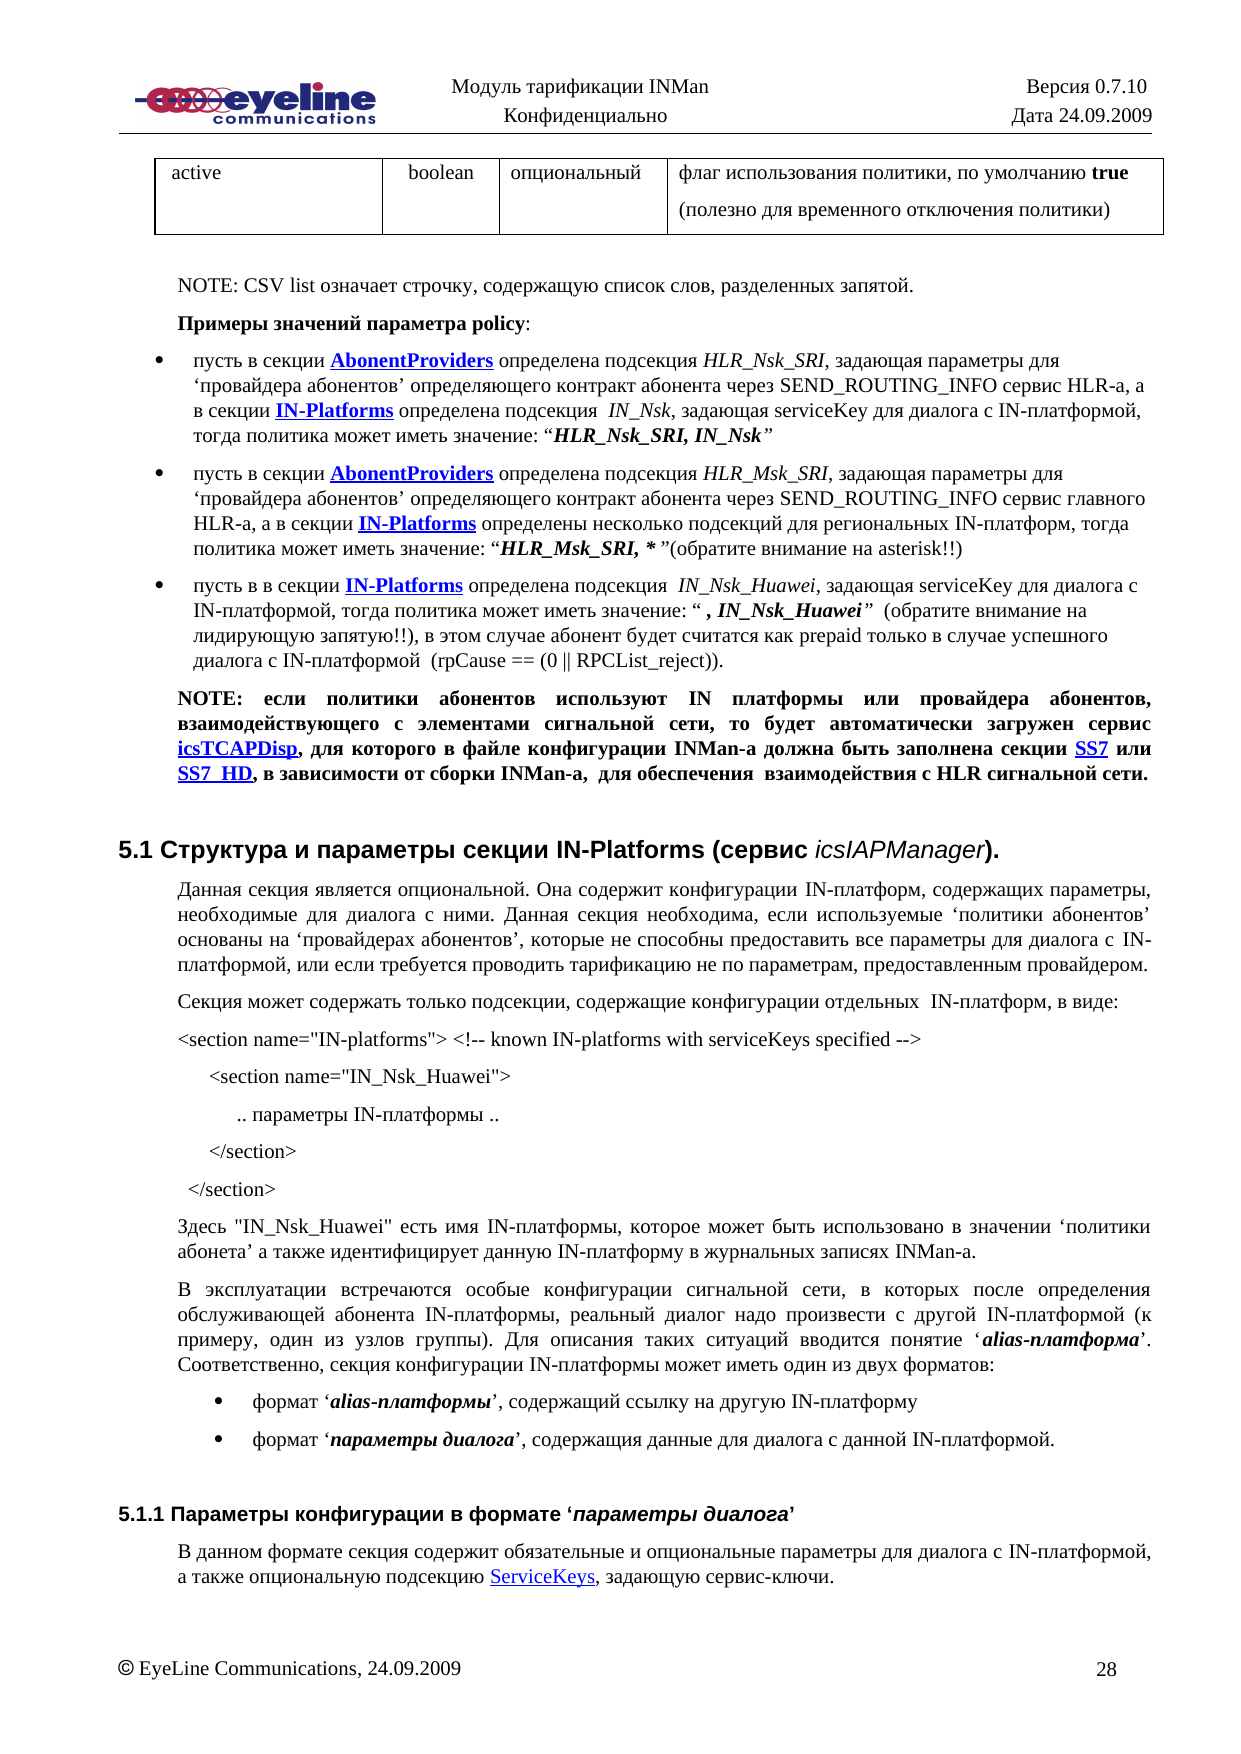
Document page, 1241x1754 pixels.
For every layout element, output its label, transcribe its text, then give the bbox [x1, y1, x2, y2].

list формат ‘параметры диалога’, содержащия данные для диалога с данной IN-платформой. [215, 1426, 1151, 1451]
list пусть в в секции IN-Platforms определена подсекция IN_Nsk_Huawei, задающая serviceKey для диалога с IN-платформой, тогда политика может иметь значение: “ , IN_Nsk_Huawei” (обратите внимание на лидирующую запятую!!), в этом случае абонент будет считатся как prepaid только в случае успешного диалога с IN-платформой (rpCause == (0 || RPCList_reject)). [156, 572, 1151, 672]
text NOTE: если политики абонентов используют IN платформы или провайдера абонентов, взаимодействующего с элементами сигнальной сети, то будет автоматически загружен сервис icsTCAPDisp, для которого в файле конфигурации INMan-a должна быть заполнена секции SS7 или SS7_HD, в зависимости от сборки INMan-a, для обеспечения взаимодействия с HLR сигнальной сети. [177, 685, 1151, 785]
text Данная секция является опциональной. Она содержит конфигурации IN-платформ, содержащих параметры, необходимые для диалога с ними. Данная секция необходима, если используемые ‘политики абонентов’ основаны на ‘провайдерах абонентов’, которые не способны предоставить все параметры для диалога с IN-платформой, или если требуется проводить тарификацию не по параметрам, предоставленным провайдером. [177, 876, 1151, 976]
table_cell опциональный [500, 159, 667, 234]
list пусть в секции AbonentProviders определена подсекция HLR_Msk_SRI, задающая параметры для ‘провайдера абонентов’ определяющего контракт абонента через SEND_ROUTING_INFO сервис главного HLR-a, а в секции IN-Platforms определены несколько подсекций для региональных IN-платформ, тогда политика может иметь значение: “HLR_Msk_SRI, * ”(обратите внимание на asterisk!!) [156, 460, 1151, 560]
subtitle Параметры конфигурации в формате ‘параметры диалога’ [118, 1501, 1151, 1526]
text В эксплуатации встречаются особые конфигурации сигнальной сети, в которых после определения обслуживающей абонента IN-платформы, реальный диалог надо произвести с другой IN-платформой (к примеру, один из узлов группы). Для описания таких ситуаций вводится понятие ‘alias-платформа’. Соответственно, секция конфигурации IN-платформы может иметь один из двух форматов: [177, 1276, 1151, 1376]
table_cell active [156, 159, 382, 234]
text </section> [177, 1138, 1151, 1163]
text <section name="IN_Nsk_Huawei"> [177, 1063, 1151, 1088]
table_cell boolean [383, 159, 499, 234]
text <section name="IN-platforms"> <!-- known IN-platforms with serviceKeys specified --> [177, 1026, 1151, 1051]
table_cell флаг использования политики, по умолчанию true (полезно для временного отключения политики) [668, 159, 1163, 234]
text Примеры значений параметра policy: [177, 310, 1151, 335]
text NOTE: CSV list означает строчку, содержащую список слов, разделенных запятой. [177, 272, 1151, 297]
text .. параметры IN-платформы .. [177, 1101, 1151, 1126]
text В данном формате секция содержит обязательные и опциональные параметры для диалога с IN-платформой, а также опциональную подсекцию ServiceKeys, задающую сервис-ключи. [177, 1538, 1151, 1588]
text </section> [177, 1176, 1151, 1201]
text Здесь "IN_Nsk_Huawei" есть имя IN-платформы, которое может быть использовано в значении ‘политики абонета’ а также идентифицирует данную IN-платформу в журнальных записях INMan-a. [177, 1213, 1151, 1263]
list формат ‘alias-платформы’, содержащий ссылку на другую IN-платформу [215, 1388, 1151, 1413]
picture [135, 82, 376, 124]
list пусть в секции AbonentProviders определена подсекция HLR_Nsk_SRI, задающая параметры для ‘провайдера абонентов’ определяющего контракт абонента через SEND_ROUTING_INFO сервис HLR-a, а в секции IN-Platforms определена подсекция IN_Nsk, задающая serviceKey для диалога с IN-платформой, тогда политика может иметь значение: “HLR_Nsk_SRI, IN_Nsk” [156, 347, 1151, 447]
text Секция может содержать только подсекции, содержащие конфигурации отдельных IN-платформ, в виде: [177, 988, 1151, 1013]
subtitle Структура и параметры секции IN-Platforms (сервис icsIAPManager). [118, 835, 1151, 863]
